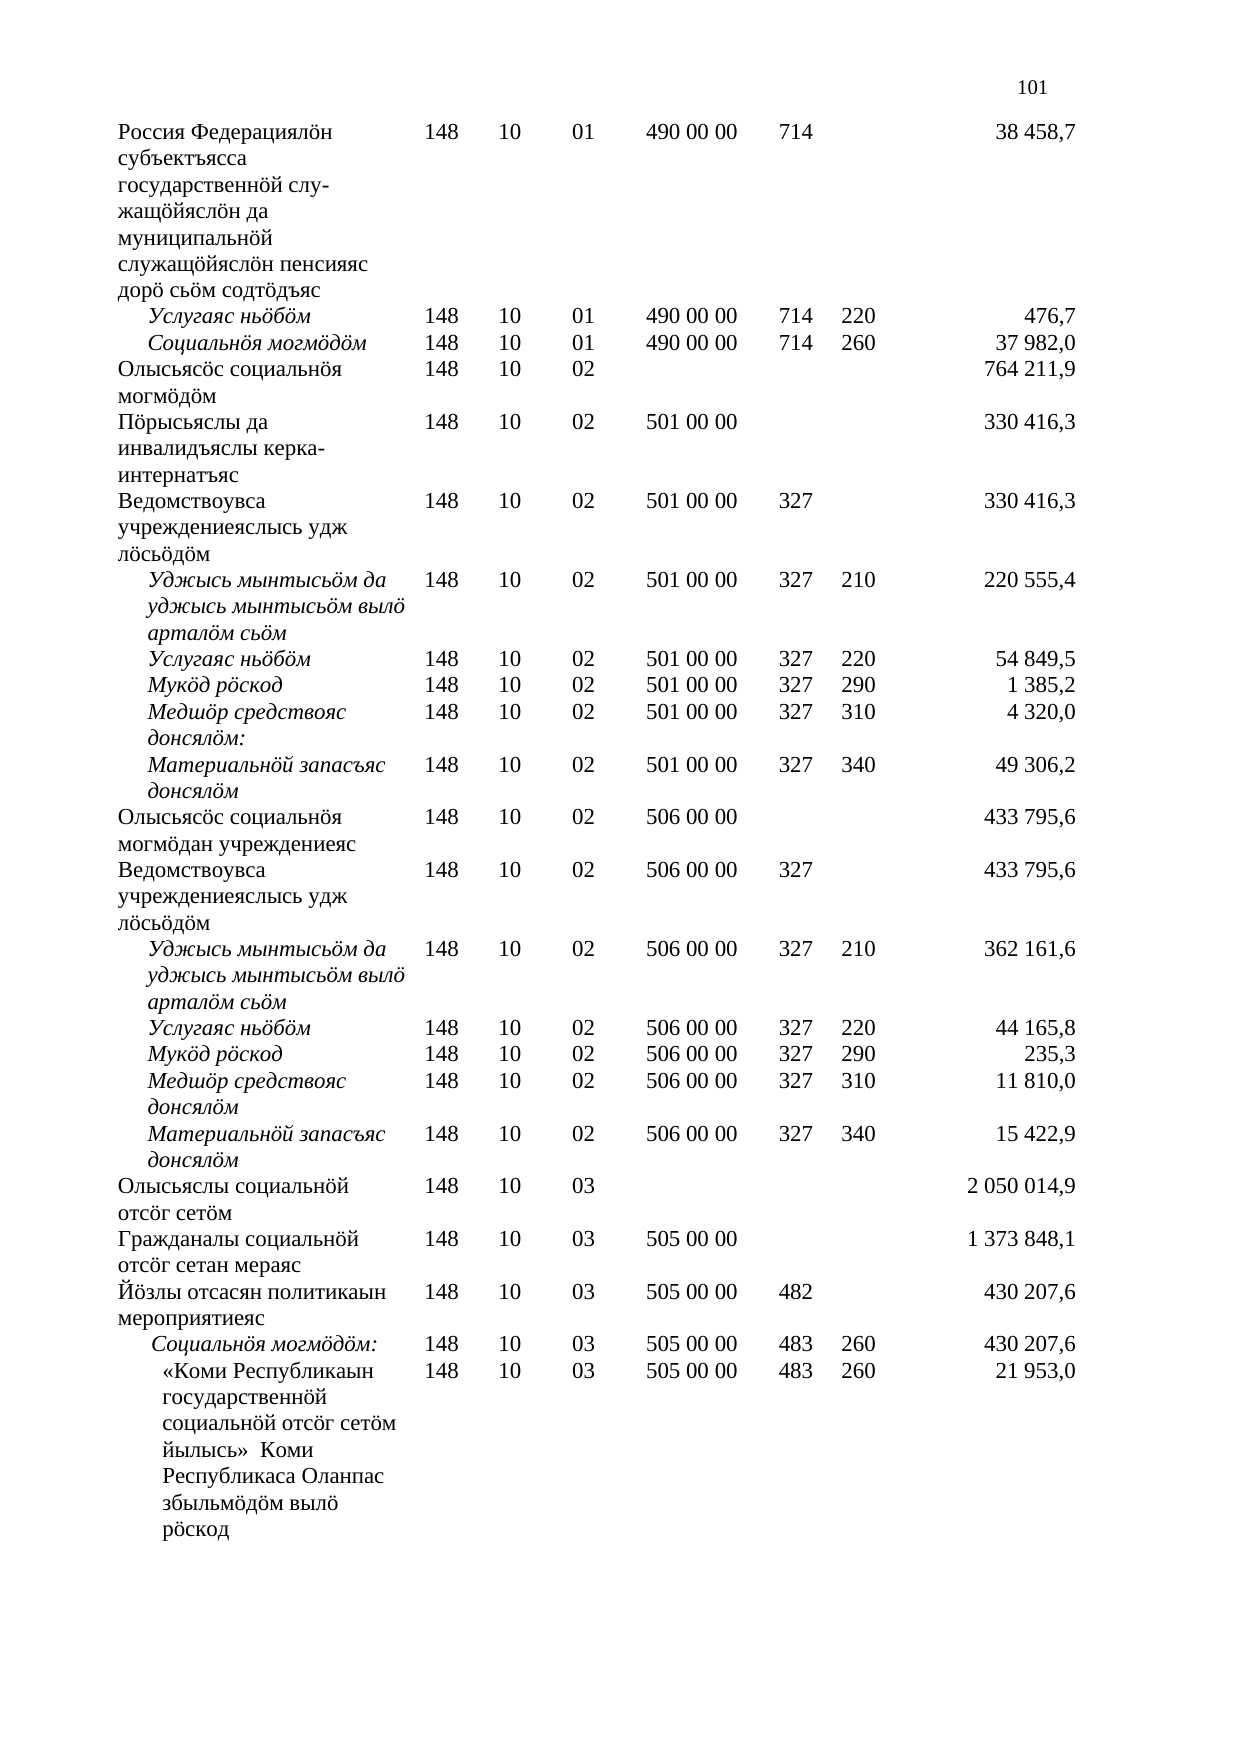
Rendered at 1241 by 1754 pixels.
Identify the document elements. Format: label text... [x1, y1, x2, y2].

table_cell [637, 355, 770, 408]
table_cell Материальнöй запасъяс донсялöм [109, 751, 415, 803]
table_cell 340 [832, 751, 906, 803]
table_cell 327 [770, 698, 832, 751]
table_cell [770, 355, 832, 408]
table_cell 10 [489, 487, 563, 566]
table_cell [832, 856, 906, 935]
table_cell [637, 1172, 770, 1225]
table_cell 220 [832, 303, 906, 329]
table_cell 148 [415, 118, 489, 303]
table_cell 476,7 [906, 303, 1084, 329]
table_cell 506 00 00 [637, 856, 770, 935]
table_cell 506 00 00 [637, 1041, 770, 1067]
table_cell 220 555,4 [906, 566, 1084, 645]
table_cell 501 00 00 [637, 645, 770, 672]
table_cell 10 [489, 1014, 563, 1041]
table_cell 148 [415, 698, 489, 751]
table_cell 148 [415, 408, 489, 487]
table_cell 148 [415, 1067, 489, 1119]
table_cell 220 [832, 645, 906, 672]
table_cell 10 [489, 751, 563, 803]
table_cell 148 [415, 1357, 489, 1541]
table_cell 505 00 00 [637, 1330, 770, 1357]
table_cell [832, 118, 906, 303]
table_cell 501 00 00 [637, 566, 770, 645]
table_cell 330 416,3 [906, 408, 1084, 487]
table_cell 260 [832, 329, 906, 355]
table_cell 714 [770, 118, 832, 303]
table_cell Медшöр средствояс донсялöм [109, 1067, 415, 1119]
table_cell 03 [563, 1172, 637, 1225]
table_cell 506 00 00 [637, 803, 770, 856]
table_cell 10 [489, 935, 563, 1014]
table_cell 506 00 00 [637, 935, 770, 1014]
table_cell 148 [415, 1225, 489, 1278]
table_cell 21 953,0 [906, 1357, 1084, 1541]
table_cell 148 [415, 645, 489, 672]
table_cell 220 [832, 1014, 906, 1041]
table_cell 148 [415, 1014, 489, 1041]
table_cell [832, 1225, 906, 1278]
table_cell 10 [489, 1225, 563, 1278]
table_cell 1 373 848,1 [906, 1225, 1084, 1278]
table_cell 430 207,6 [906, 1330, 1084, 1357]
table_cell 10 [489, 1357, 563, 1541]
table_cell 505 00 00 [637, 1278, 770, 1330]
table_cell 340 [832, 1120, 906, 1172]
table_cell 482 [770, 1278, 832, 1330]
table_cell 490 00 00 [637, 118, 770, 303]
table_cell 148 [415, 566, 489, 645]
table_cell 02 [563, 672, 637, 698]
table_cell 2 050 014,9 [906, 1172, 1084, 1225]
table_cell 260 [832, 1330, 906, 1357]
table_cell 10 [489, 355, 563, 408]
table_cell 148 [415, 1120, 489, 1172]
table_cell 11 810,0 [906, 1067, 1084, 1119]
table_cell 148 [415, 856, 489, 935]
table_cell 10 [489, 1120, 563, 1172]
table_cell 327 [770, 856, 832, 935]
table_cell 37 982,0 [906, 329, 1084, 355]
table_cell Услугаяс ньöбöм [109, 1014, 415, 1041]
table_cell 02 [563, 1067, 637, 1119]
table_cell 483 [770, 1330, 832, 1357]
table_cell 764 211,9 [906, 355, 1084, 408]
table_cell 506 00 00 [637, 1067, 770, 1119]
table_cell 327 [770, 1067, 832, 1119]
table_cell 327 [770, 751, 832, 803]
table_cell Олысьясöс социальнöя могмöдан учреждениеяс [109, 803, 415, 856]
table_cell 03 [563, 1330, 637, 1357]
table_cell 327 [770, 672, 832, 698]
table_cell [770, 1225, 832, 1278]
table_cell 10 [489, 1041, 563, 1067]
table_cell 4 320,0 [906, 698, 1084, 751]
table_cell 290 [832, 1041, 906, 1067]
table_cell 362 161,6 [906, 935, 1084, 1014]
table_cell 210 [832, 566, 906, 645]
table_cell 10 [489, 1278, 563, 1330]
table_cell 330 416,3 [906, 487, 1084, 566]
table_cell 02 [563, 803, 637, 856]
table_cell Услугаяс ньöбöм [109, 645, 415, 672]
table_cell 501 00 00 [637, 408, 770, 487]
table_cell Гражданалы социальнöй отсöг сетан мераяс [109, 1225, 415, 1278]
table_cell 38 458,7 [906, 118, 1084, 303]
table_cell 148 [415, 1041, 489, 1067]
table_cell 433 795,6 [906, 803, 1084, 856]
table_cell 03 [563, 1225, 637, 1278]
table_cell Социальнöя могмöдöм [109, 329, 415, 355]
table_cell 290 [832, 672, 906, 698]
table_cell Олысьяслы социальнöй отсöг сетöм [109, 1172, 415, 1225]
table_cell 49 306,2 [906, 751, 1084, 803]
table_cell 310 [832, 1067, 906, 1119]
table_cell [832, 355, 906, 408]
table_cell 327 [770, 935, 832, 1014]
table_cell Йöзлы отсасян политикаын мероприятиеяс [109, 1278, 415, 1330]
table_cell 02 [563, 935, 637, 1014]
table_cell 02 [563, 487, 637, 566]
table_cell 02 [563, 408, 637, 487]
table_cell 02 [563, 566, 637, 645]
table_cell [832, 408, 906, 487]
table_cell [832, 803, 906, 856]
table_cell 10 [489, 1172, 563, 1225]
table_cell [832, 1172, 906, 1225]
table_cell 1 385,2 [906, 672, 1084, 698]
table_cell Уджысь мынтысьöм да уджысь мынтысьöм вылö арталöм сьöм [109, 935, 415, 1014]
table_cell 148 [415, 355, 489, 408]
table_cell 01 [563, 329, 637, 355]
table_cell Медшöр средствояс донсялöм: [109, 698, 415, 751]
table_cell 44 165,8 [906, 1014, 1084, 1041]
table_cell 15 422,9 [906, 1120, 1084, 1172]
table_cell 327 [770, 487, 832, 566]
table_cell Пöрысьяслы да инвалидъяслы керка-интернатъяс [109, 408, 415, 487]
table_cell 10 [489, 303, 563, 329]
table_cell Олысьясöс социальнöя могмöдöм [109, 355, 415, 408]
table_cell Россия Федерациялöн субъектъясса государственнöй слу­жащöйяслöн да муниципальнöй служащöйяслöн пен­сияяс дорö сьöм сод­тöдъяс [109, 118, 415, 303]
table_cell 148 [415, 329, 489, 355]
table_cell 327 [770, 645, 832, 672]
table_cell 430 207,6 [906, 1278, 1084, 1330]
table_cell 505 00 00 [637, 1225, 770, 1278]
table_cell 148 [415, 751, 489, 803]
table_cell 483 [770, 1357, 832, 1541]
table_cell 10 [489, 645, 563, 672]
table_cell 02 [563, 1041, 637, 1067]
table_cell 501 00 00 [637, 698, 770, 751]
table_cell 02 [563, 355, 637, 408]
table_cell 02 [563, 698, 637, 751]
table_cell 01 [563, 118, 637, 303]
table_cell 714 [770, 303, 832, 329]
table_cell 506 00 00 [637, 1014, 770, 1041]
table_cell 10 [489, 856, 563, 935]
table_cell «Коми Республикаын государственнöй социальнöй отсöг сетöм йылысь» Коми Республикаса Оланпас збыльмöдöм вылö рöскод [109, 1357, 415, 1541]
table_cell 505 00 00 [637, 1357, 770, 1541]
table_cell 10 [489, 566, 563, 645]
table_cell 433 795,6 [906, 856, 1084, 935]
table_cell 327 [770, 566, 832, 645]
table_cell [770, 1172, 832, 1225]
table_cell 327 [770, 1014, 832, 1041]
table_cell 501 00 00 [637, 751, 770, 803]
table_cell 03 [563, 1278, 637, 1330]
table_cell 148 [415, 935, 489, 1014]
table_cell 506 00 00 [637, 1120, 770, 1172]
table_cell Мукöд рöскод [109, 672, 415, 698]
table_cell 235,3 [906, 1041, 1084, 1067]
table_cell 501 00 00 [637, 672, 770, 698]
table_cell 148 [415, 803, 489, 856]
table_cell Услугаяс ньöбöм [109, 303, 415, 329]
table_cell 02 [563, 645, 637, 672]
table_cell 02 [563, 1120, 637, 1172]
table_cell [832, 487, 906, 566]
table_cell 01 [563, 303, 637, 329]
table_cell 02 [563, 751, 637, 803]
table_cell Ведомствоувса учреждениеяслысь удж лöсьöдöм [109, 856, 415, 935]
table_cell 714 [770, 329, 832, 355]
table_cell 10 [489, 803, 563, 856]
table_cell Социальнöя могмöдöм: [109, 1330, 415, 1357]
table_cell 10 [489, 1330, 563, 1357]
table_cell 10 [489, 672, 563, 698]
table_cell 148 [415, 487, 489, 566]
table_cell 148 [415, 303, 489, 329]
table_cell 03 [563, 1357, 637, 1541]
table_cell Мукöд рöскод [109, 1041, 415, 1067]
table_cell 10 [489, 408, 563, 487]
table_cell [770, 408, 832, 487]
table_cell Ведомствоувса учреждениеяслысь удж лöсьöдöм [109, 487, 415, 566]
table_cell 02 [563, 856, 637, 935]
table_cell 54 849,5 [906, 645, 1084, 672]
table_cell Уджысь мынтысьöм да уджысь мынтысьöм вылö арталöм сьöм [109, 566, 415, 645]
table_cell 327 [770, 1120, 832, 1172]
table_cell 10 [489, 1067, 563, 1119]
table_cell 327 [770, 1041, 832, 1067]
table_cell Материальнöй запасъяс донсялöм [109, 1120, 415, 1172]
table_cell 148 [415, 1278, 489, 1330]
table_cell 148 [415, 672, 489, 698]
table_cell 148 [415, 1330, 489, 1357]
table_cell 10 [489, 698, 563, 751]
table_cell 210 [832, 935, 906, 1014]
table_cell [770, 803, 832, 856]
table_cell 260 [832, 1357, 906, 1541]
table_cell [832, 1278, 906, 1330]
table_cell 02 [563, 1014, 637, 1041]
table_cell 310 [832, 698, 906, 751]
table_cell 148 [415, 1172, 489, 1225]
table_cell 490 00 00 [637, 303, 770, 329]
table_cell 490 00 00 [637, 329, 770, 355]
table_cell 10 [489, 329, 563, 355]
table_cell 501 00 00 [637, 487, 770, 566]
table_cell 10 [489, 118, 563, 303]
